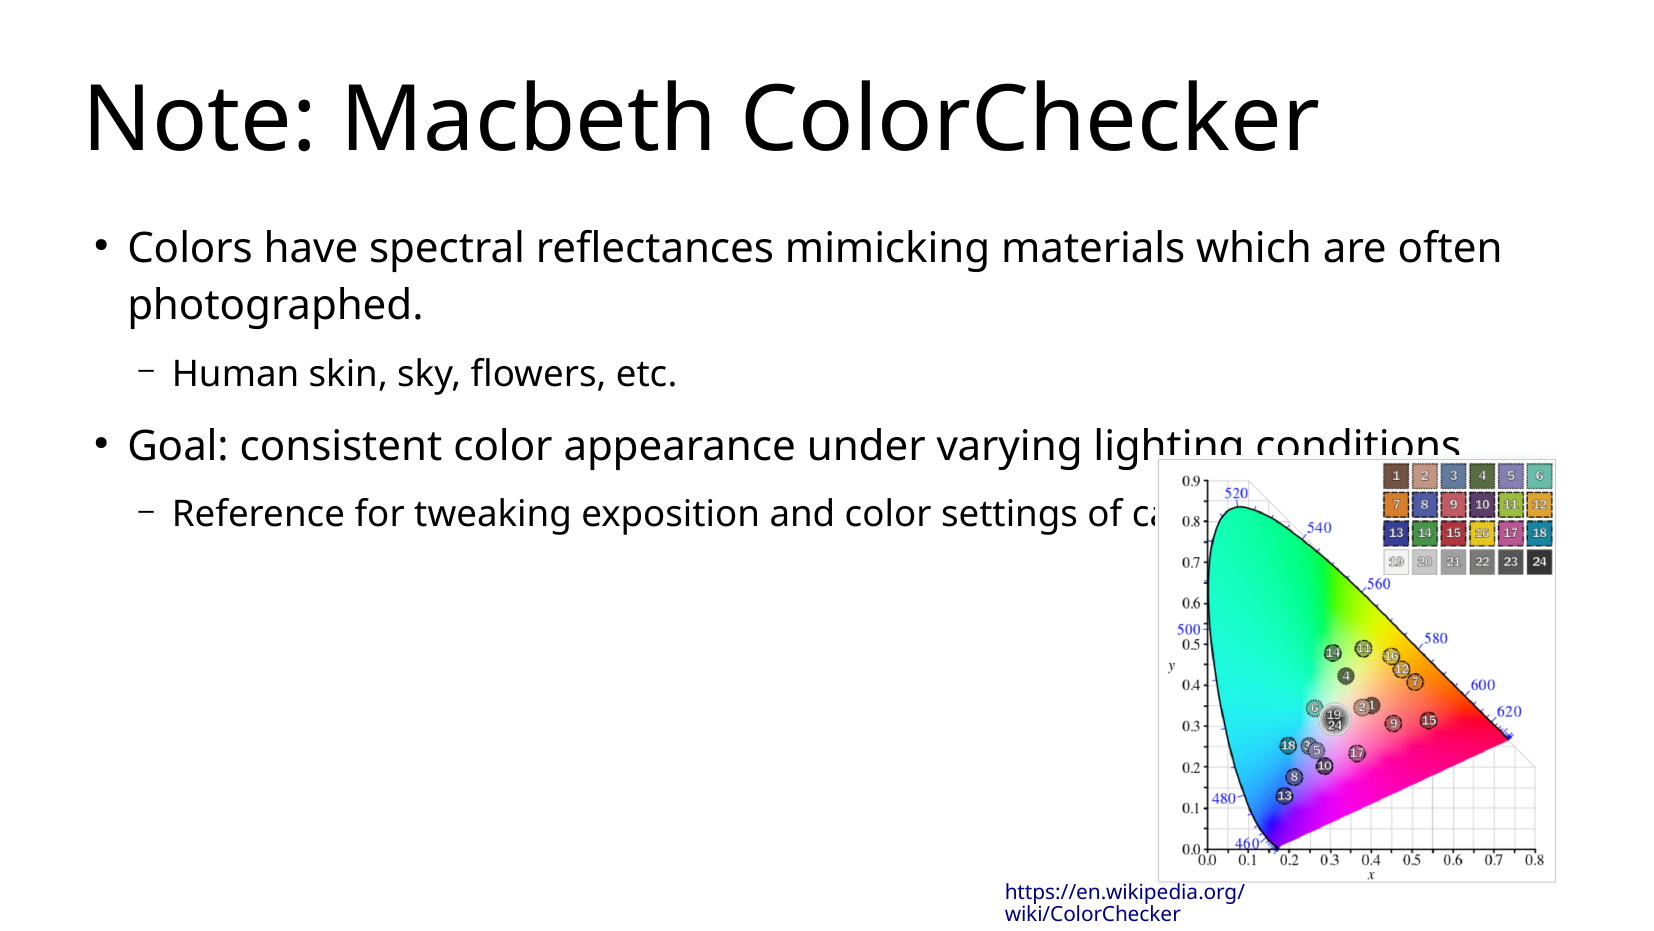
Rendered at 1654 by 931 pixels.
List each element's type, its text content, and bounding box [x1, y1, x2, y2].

text_box https://en.wikipedia.org/wiki/ColorChecker [990, 870, 1276, 911]
list Colors have spectral reflectances mimicking materials which are often photographed. Human skin, sky, flowers, etc. Goal: consistent color appearance under varying lighting conditions Reference for tweaking exposition and color settings of camera [82, 217, 1571, 541]
picture [1155, 455, 1557, 886]
title Note: Macbeth ColorChecker [82, 37, 1571, 193]
